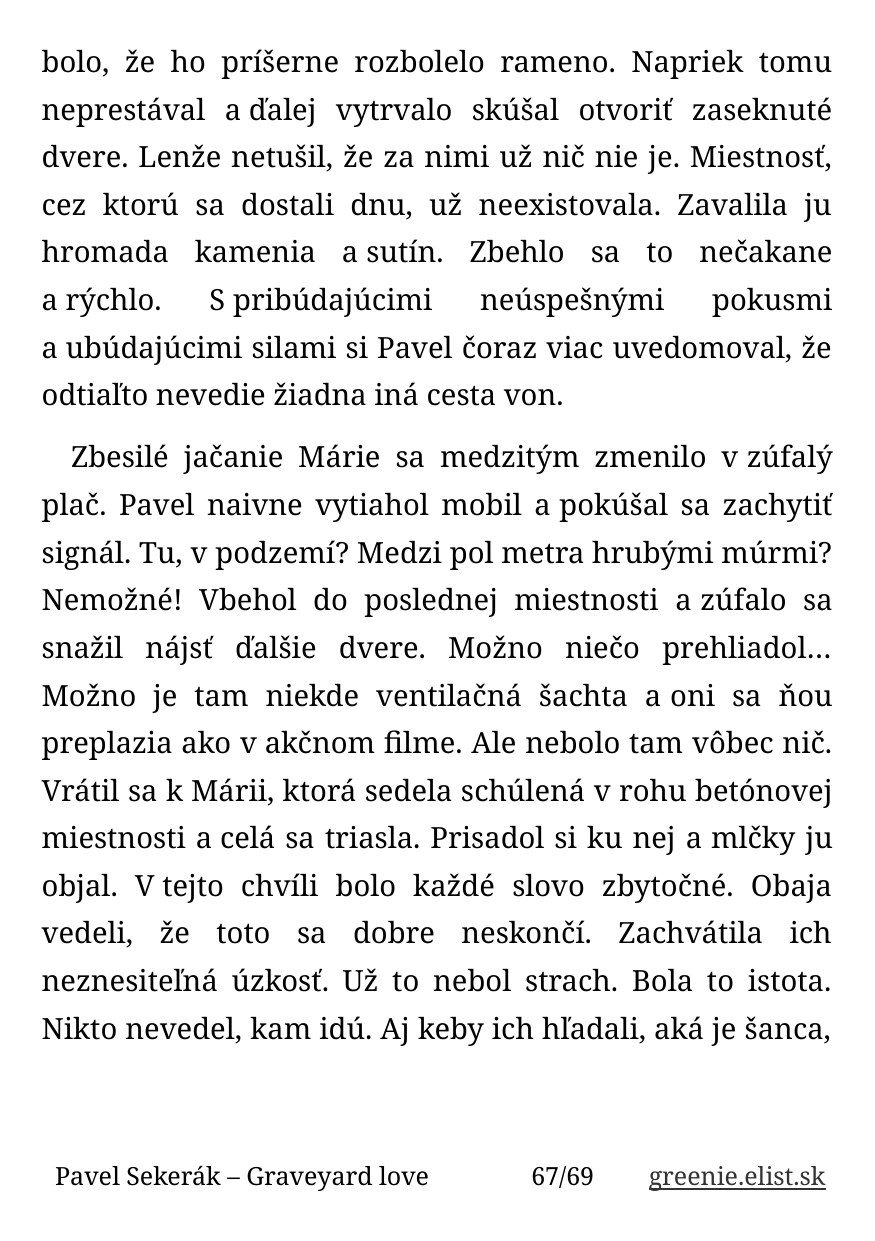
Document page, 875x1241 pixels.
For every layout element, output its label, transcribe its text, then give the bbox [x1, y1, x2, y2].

text Zbesilé jačanie Márie sa medzitým zmenilo v zúfalý plač. Pavel naivne vytiahol mobil a pokúšal sa zachytiť signál. Tu, v podzemí? Medzi pol metra hrubými múrmi? Nemožné! Vbehol do poslednej miestnosti a zúfalo sa snažil nájsť ďalšie dvere. Možno niečo prehliadol… Možno je tam niekde ventilačná šachta a oni sa ňou preplazia ako v akčnom filme. Ale nebolo tam vôbec nič. Vrátil sa k Márii, ktorá sedela schúlená v rohu betónovej miestnosti a celá sa triasla. Prisadol si ku nej a mlčky ju objal. V tejto chvíli bolo každé slovo zbytočné. Obaja vedeli, že toto sa dobre neskončí. Zachvátila ich neznesiteľná úzkosť. Už to nebol strach. Bola to istota. Nikto nevedel, kam idú. Aj keby ich hľadali, aká je šanca, [41, 437, 833, 1048]
text bolo, že ho príšerne rozbolelo rameno. Napriek tomu neprestával a ďalej vytrvalo skúšal otvoriť zaseknuté dvere. Lenže netušil, že za nimi už nič nie je. Miestnosť, cez ktorú sa dostali dnu, už neexistovala. Zavalila ju hromada kamenia a sutín. Zbehlo sa to nečakane a rýchlo. S pribúdajúcimi neúspešnými pokusmi a ubúdajúcimi silami si Pavel čoraz viac uvedomoval, že odtiaľto nevedie žiadna iná cesta von. [41, 41, 833, 414]
